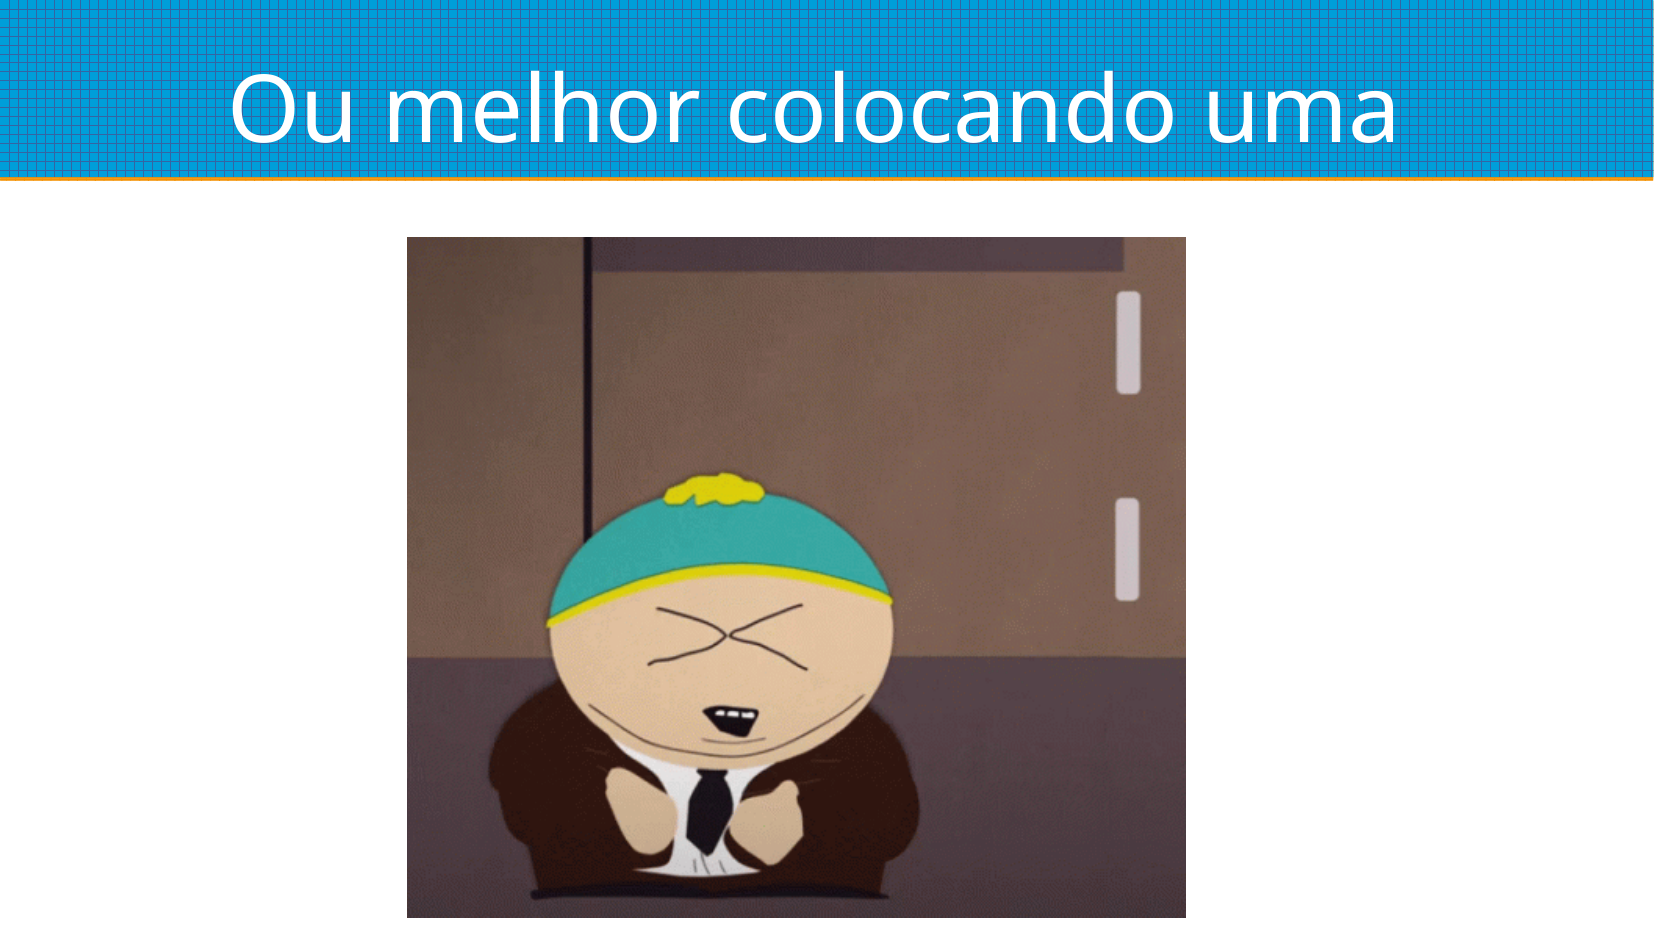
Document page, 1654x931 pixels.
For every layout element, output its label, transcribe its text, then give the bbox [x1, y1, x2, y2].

title Ou melhor colocando uma [82, 14, 1571, 171]
picture [407, 237, 1186, 918]
